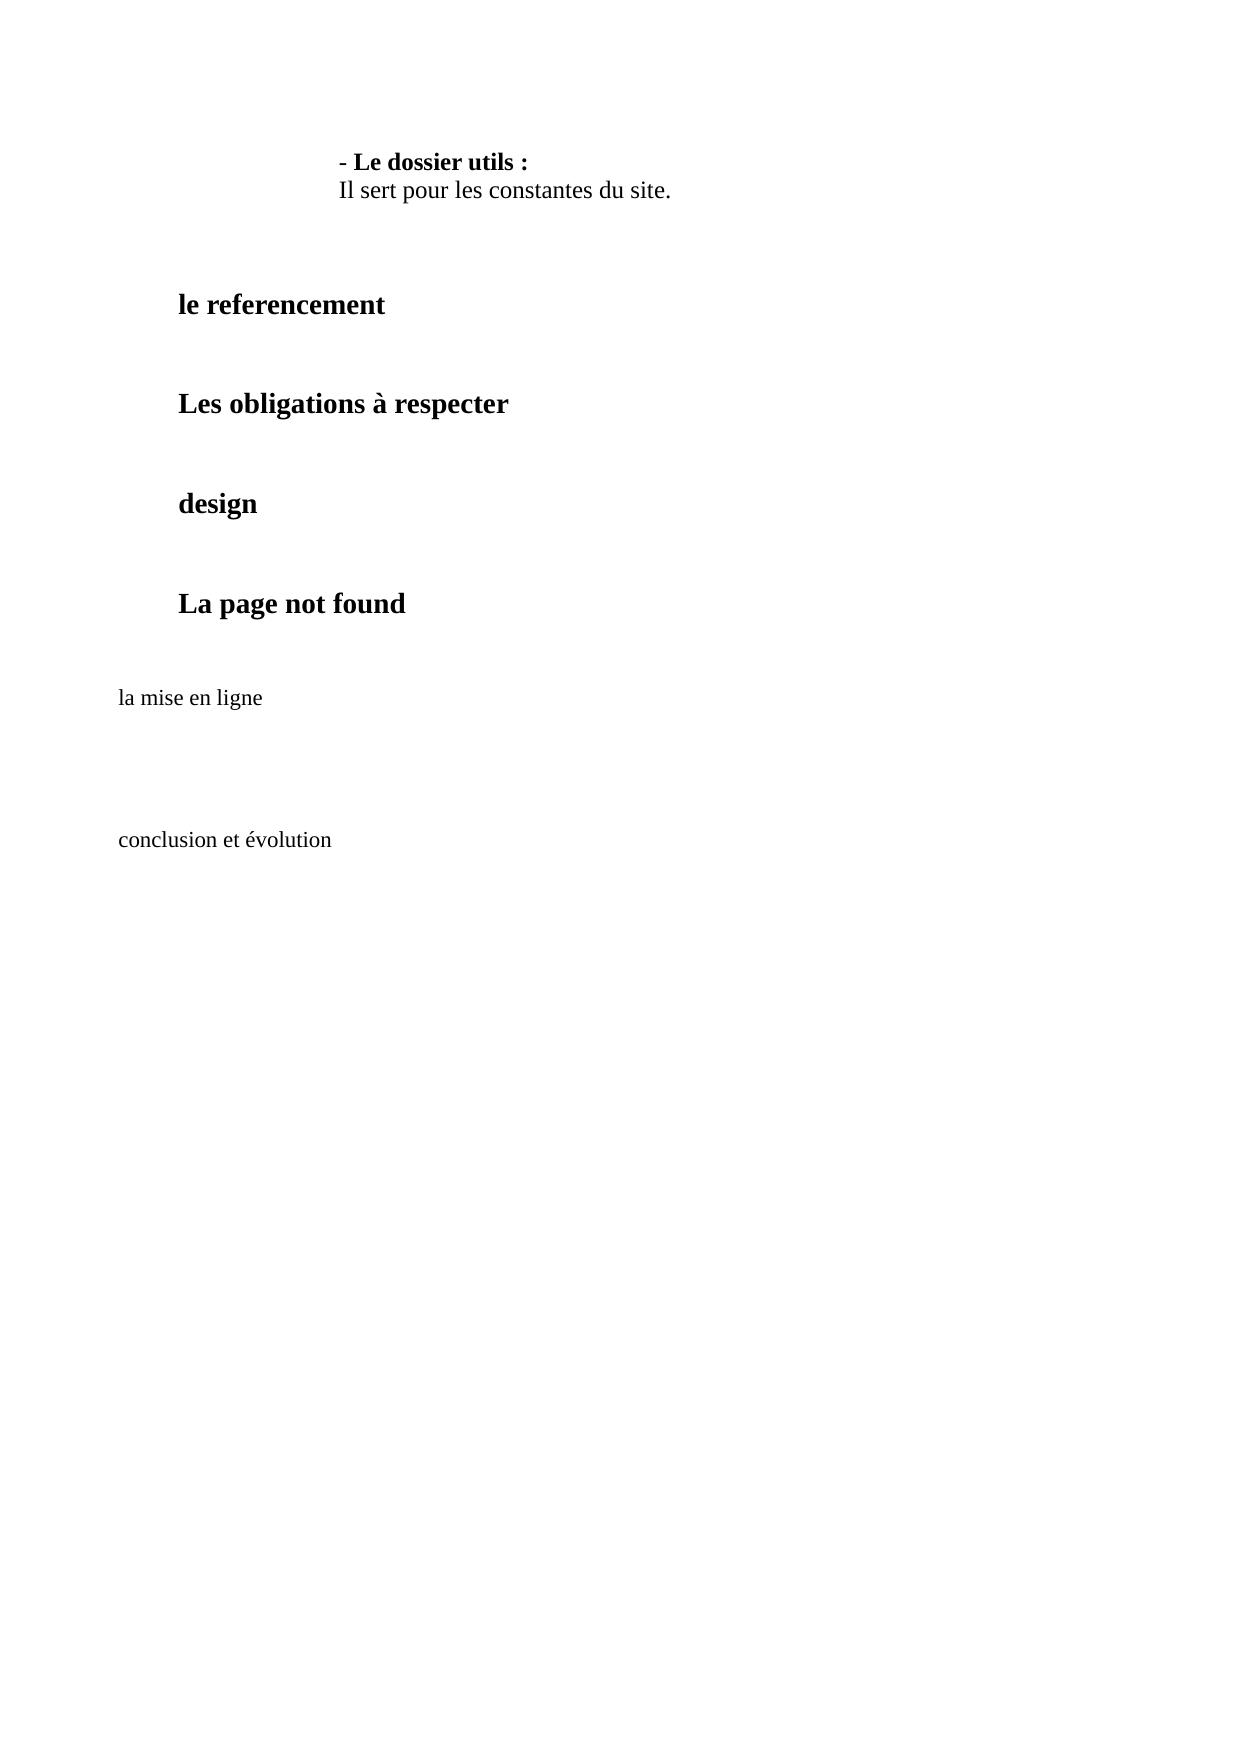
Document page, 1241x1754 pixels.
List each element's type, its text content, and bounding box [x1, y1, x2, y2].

subtitle Les obligations à respecter [118, 387, 1122, 420]
text Il sert pour les constantes du site. [118, 176, 1122, 204]
subtitle La page not found [118, 586, 1122, 620]
subtitle la mise en ligne [118, 684, 1122, 710]
subtitle conclusion et évolution [118, 827, 1122, 853]
subtitle design [118, 486, 1122, 520]
subtitle le referencement [118, 287, 1122, 320]
text - Le dossier utils : [118, 147, 1122, 176]
